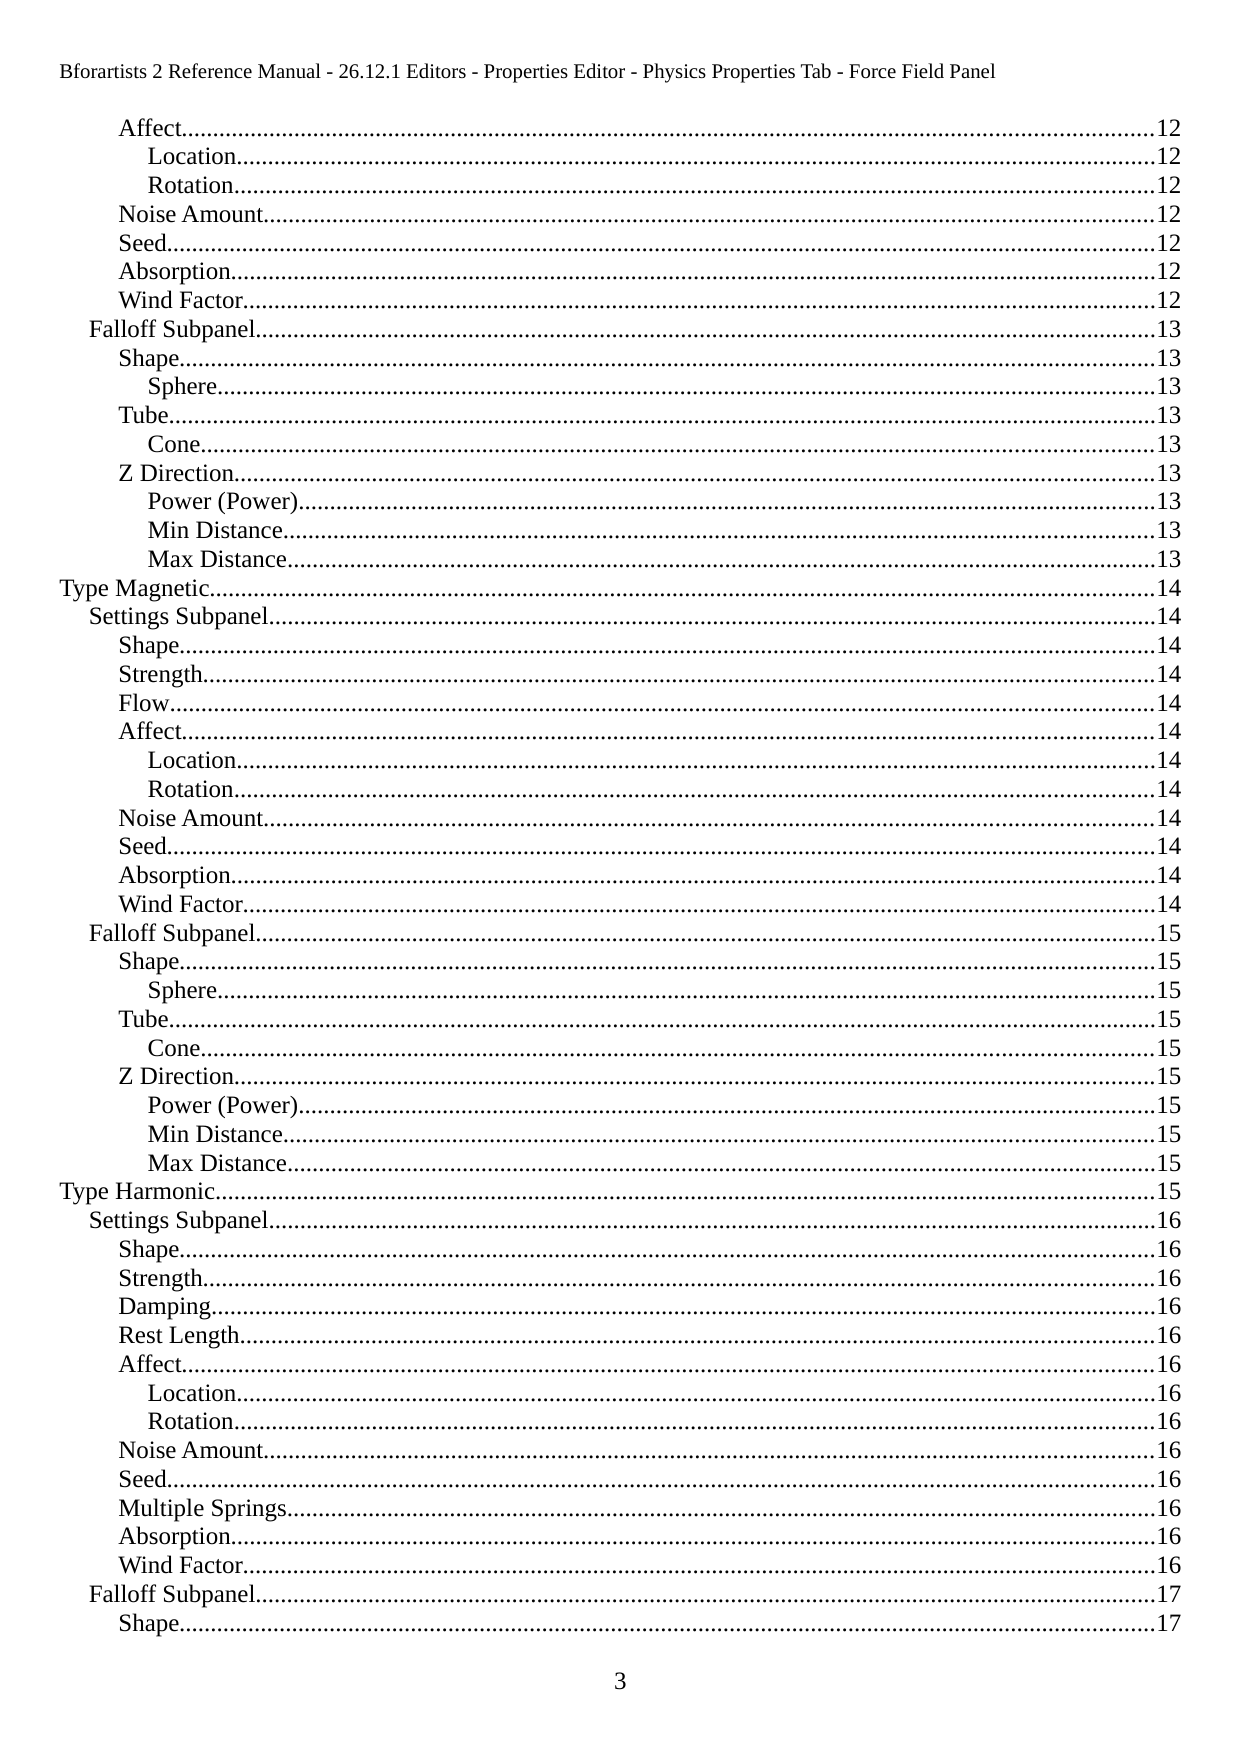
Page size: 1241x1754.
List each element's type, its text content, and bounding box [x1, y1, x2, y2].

text Absorption 14 [118, 860, 1181, 889]
text Seed 16 [118, 1464, 1181, 1493]
text Power (Power) 15 [147, 1090, 1181, 1119]
text Falloff Subpanel 15 [88, 918, 1181, 946]
text Seed 12 [118, 228, 1181, 256]
text Sphere 15 [147, 975, 1181, 1004]
text Noise Amount 16 [118, 1435, 1181, 1464]
text Noise Amount 12 [118, 199, 1181, 228]
text Seed 14 [118, 831, 1181, 860]
text Max Distance 13 [147, 544, 1181, 573]
text Damping 16 [118, 1291, 1181, 1320]
text Type Harmonic 15 [59, 1176, 1181, 1205]
text Max Distance 15 [147, 1148, 1181, 1176]
text Rotation 12 [147, 170, 1181, 199]
text Shape 16 [118, 1234, 1181, 1263]
text Falloff Subpanel 13 [88, 314, 1181, 343]
text Min Distance 15 [147, 1119, 1181, 1148]
text Location 12 [147, 141, 1181, 170]
text Rotation 16 [147, 1406, 1181, 1435]
text Power (Power) 13 [147, 486, 1181, 515]
text Shape 15 [118, 946, 1181, 975]
text Shape 17 [118, 1608, 1181, 1636]
text Tube 15 [118, 1004, 1181, 1033]
text Noise Amount 14 [118, 803, 1181, 831]
text Shape 14 [118, 630, 1181, 659]
text Rest Length 16 [118, 1320, 1181, 1349]
text Affect 12 [118, 113, 1181, 141]
text Rotation 14 [147, 774, 1181, 803]
text Wind Factor 16 [118, 1550, 1181, 1579]
text Cone 13 [147, 429, 1181, 458]
text Min Distance 13 [147, 515, 1181, 544]
text Tube 13 [118, 400, 1181, 429]
text Location 14 [147, 745, 1181, 774]
text Strength 16 [118, 1263, 1181, 1291]
text Flow 14 [118, 688, 1181, 716]
text Shape 13 [118, 343, 1181, 371]
text Wind Factor 14 [118, 889, 1181, 918]
text Affect 16 [118, 1349, 1181, 1378]
text Absorption 16 [118, 1521, 1181, 1550]
text Z Direction 13 [118, 458, 1181, 486]
text Strength 14 [118, 659, 1181, 688]
text Multiple Springs 16 [118, 1493, 1181, 1521]
text Absorption 12 [118, 256, 1181, 285]
text Type Magnetic 14 [59, 573, 1181, 601]
text Sphere 13 [147, 371, 1181, 400]
text Z Direction 15 [118, 1061, 1181, 1090]
text Cone 15 [147, 1033, 1181, 1061]
text Falloff Subpanel 17 [88, 1579, 1181, 1608]
text Settings Subpanel 16 [88, 1205, 1181, 1234]
text Settings Subpanel 14 [88, 601, 1181, 630]
text Wind Factor 12 [118, 285, 1181, 314]
text Affect 14 [118, 716, 1181, 745]
text Location 16 [147, 1378, 1181, 1406]
